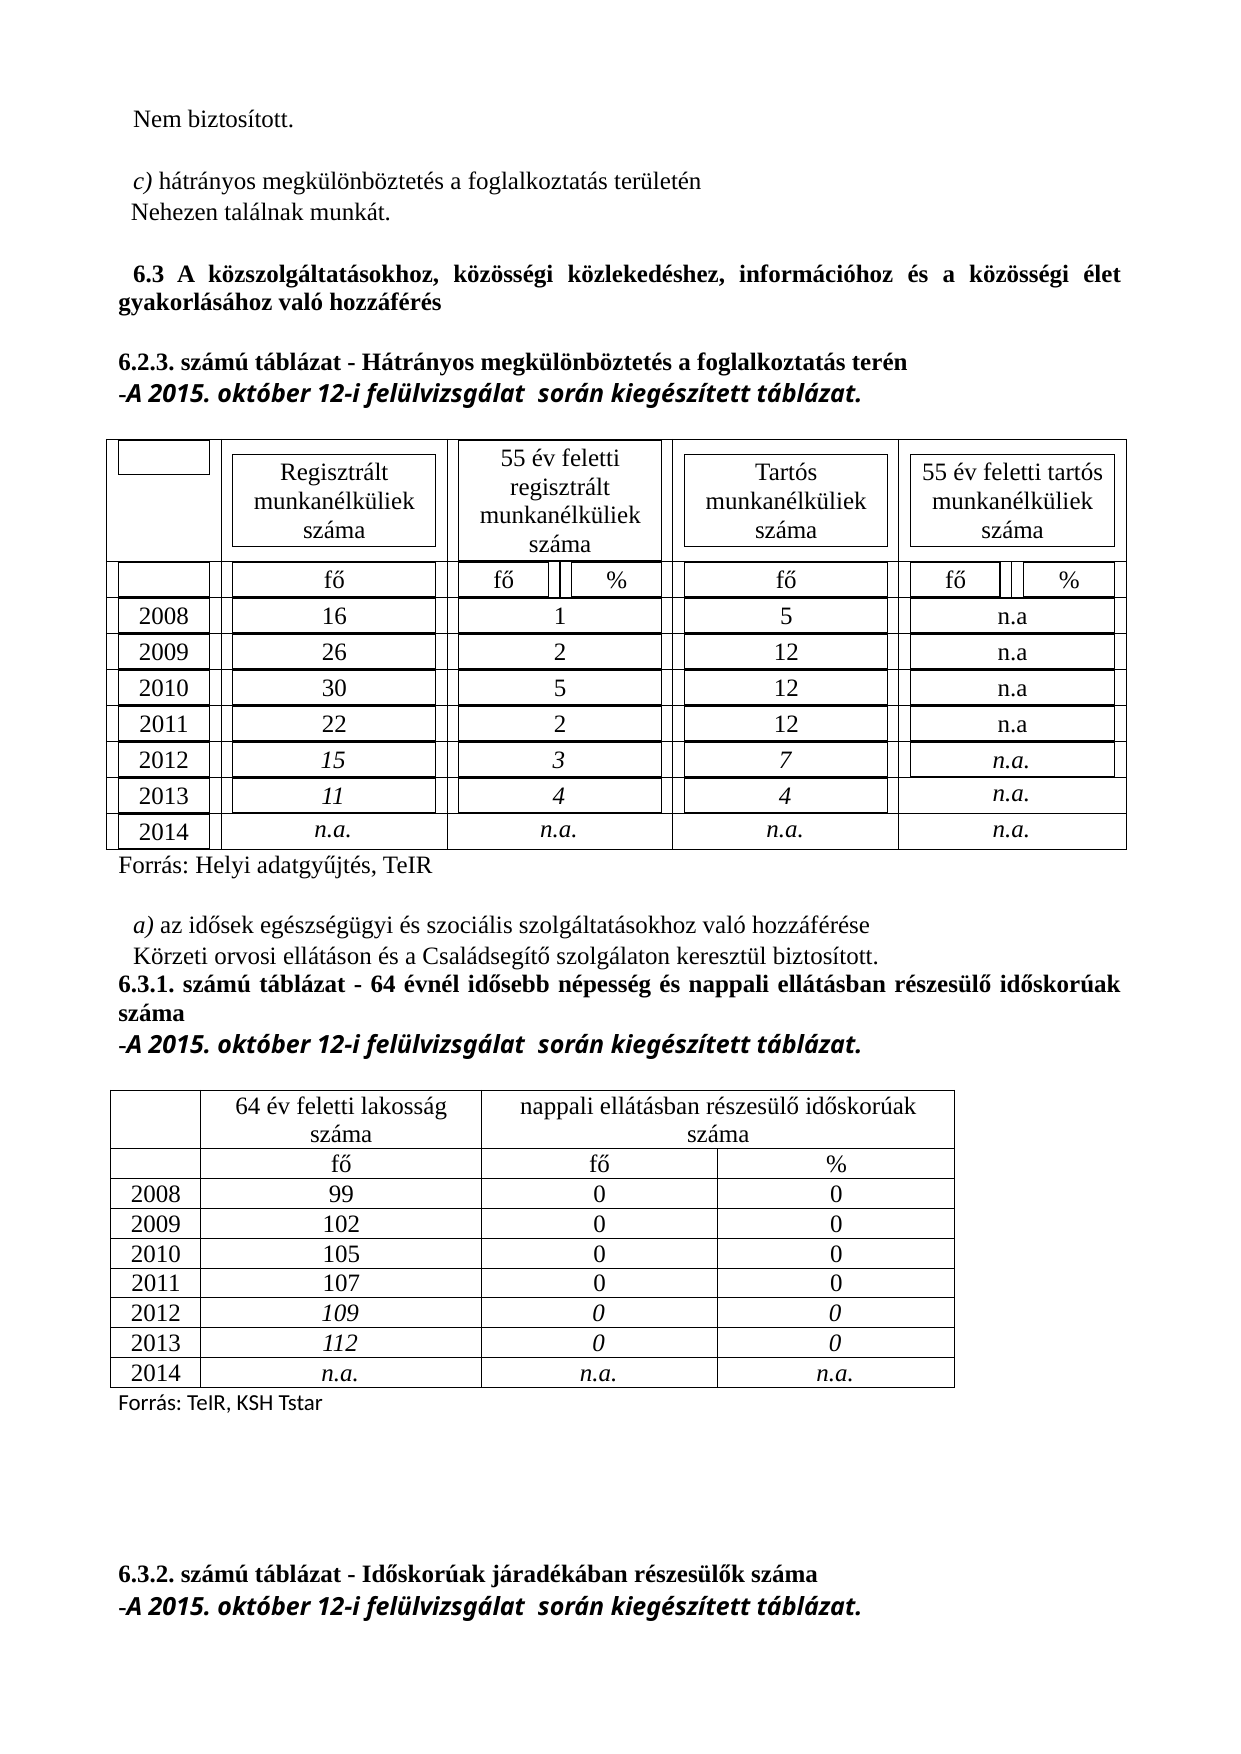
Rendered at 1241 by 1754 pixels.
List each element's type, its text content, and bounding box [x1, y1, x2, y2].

table_cell [673, 598, 684, 633]
table_header [662, 440, 672, 561]
table_cell n.a. [201, 1358, 481, 1387]
table_cell 30 [233, 671, 435, 704]
table_cell 0 [482, 1239, 717, 1267]
text -A 2015. október 12-i felülvizsgálat során kiegészített táblázat. [118, 1027, 1122, 1061]
table_cell n.a. [911, 743, 1114, 776]
table_cell fő [459, 563, 548, 596]
table_cell [107, 778, 118, 813]
table_cell [662, 634, 672, 669]
table_cell 99 [201, 1179, 481, 1208]
table_cell [210, 670, 221, 705]
table_cell [436, 706, 447, 741]
table_cell [107, 670, 118, 705]
table_cell 2009 [119, 635, 209, 668]
table_cell [436, 598, 447, 633]
text 6.2.3. számú táblázat - Hátrányos megkülönböztetés a foglalkoztatás terén [118, 347, 1122, 376]
text Forrás: Helyi adatgyűjtés, TeIR [118, 850, 1122, 879]
table_cell [888, 670, 898, 705]
table_cell 4 [459, 779, 661, 812]
table_cell [222, 598, 232, 633]
table_cell 2 [459, 635, 661, 668]
table_cell [210, 706, 221, 741]
table_cell [899, 598, 910, 633]
table_cell [107, 598, 118, 633]
table_cell 7 [685, 743, 887, 776]
table_cell 22 [233, 707, 435, 740]
table_cell [662, 706, 672, 741]
table_cell n.a. [222, 814, 447, 849]
table_cell [561, 562, 571, 597]
table_cell 2012 [119, 743, 209, 776]
table_header [107, 440, 221, 561]
table_cell 2 [459, 707, 661, 740]
table_cell 15 [233, 743, 435, 776]
table_cell [888, 634, 898, 669]
table_cell [107, 706, 118, 741]
table_cell 5 [459, 671, 661, 704]
table_cell [107, 742, 118, 777]
table_cell fő [233, 563, 435, 596]
table_header nappali ellátásban részesülő időskorúak száma [482, 1091, 954, 1148]
table_cell 112 [201, 1328, 481, 1357]
table_cell 2010 [119, 671, 209, 704]
table_cell 2013 [111, 1328, 200, 1357]
table_cell [662, 598, 672, 633]
table_cell n.a. [718, 1358, 954, 1387]
table_cell [448, 778, 458, 813]
table_cell [210, 742, 221, 777]
table_cell [222, 706, 232, 741]
table_cell 2010 [111, 1239, 200, 1267]
table_header [111, 1091, 200, 1148]
table_cell 0 [718, 1269, 954, 1297]
table_cell fő [911, 563, 999, 596]
table_cell [448, 634, 458, 669]
table_cell 2012 [111, 1298, 200, 1327]
table_cell 12 [685, 635, 887, 668]
table_cell 0 [718, 1209, 954, 1238]
table_cell 5 [685, 599, 887, 632]
table_cell [448, 562, 458, 597]
table_cell [448, 742, 458, 777]
table_cell [888, 706, 898, 741]
table_cell [222, 742, 232, 777]
table_cell 102 [201, 1209, 481, 1238]
table_cell [1115, 742, 1126, 777]
table_cell [436, 634, 447, 669]
table_cell [673, 634, 684, 669]
table_cell [899, 670, 910, 705]
table_cell [549, 562, 559, 597]
table_cell 12 [685, 671, 887, 704]
table_cell 0 [718, 1179, 954, 1208]
table_cell [436, 562, 447, 597]
table_cell 0 [482, 1328, 717, 1357]
table_cell % [718, 1149, 954, 1178]
table_cell n.a. [448, 814, 672, 849]
table_cell 0 [718, 1298, 954, 1327]
table_cell 105 [201, 1239, 481, 1267]
table_cell [899, 706, 910, 741]
table_cell 4 [685, 779, 887, 812]
table_cell [899, 562, 910, 597]
table_cell 2011 [119, 707, 209, 740]
table_cell [222, 778, 232, 813]
table_cell [888, 742, 898, 777]
table_cell 0 [482, 1269, 717, 1297]
table_cell n.a. [673, 814, 898, 849]
table_cell [1012, 562, 1023, 597]
table_cell % [572, 563, 661, 596]
table_cell [436, 778, 447, 813]
table_cell [662, 742, 672, 777]
table_cell [210, 778, 221, 813]
table_cell [210, 598, 221, 633]
text c) hátrányos megkülönböztetés a foglalkoztatás területén [118, 166, 1122, 195]
text Nehezen találnak munkát. [118, 197, 1122, 226]
table_cell [1001, 562, 1011, 597]
table_header Tartós munkanélküliek száma [673, 440, 898, 561]
table_cell [107, 814, 118, 849]
table_header 55 év feletti regisztrált munkanélküliek száma [459, 441, 661, 560]
table_cell 2009 [111, 1209, 200, 1238]
table_cell 3 [459, 743, 661, 776]
table_header 55 év feletti tartós munkanélküliek száma [899, 440, 1126, 561]
table_cell [210, 634, 221, 669]
table_cell [210, 562, 221, 597]
table_cell n.a [911, 635, 1114, 668]
table_cell [448, 706, 458, 741]
table_cell [888, 598, 898, 633]
table_cell [448, 670, 458, 705]
table_cell 1 [459, 599, 661, 632]
table_cell 2011 [111, 1269, 200, 1297]
table_cell [222, 634, 232, 669]
table_cell [436, 670, 447, 705]
table_cell 2013 [119, 779, 209, 812]
text Nem biztosított. [118, 104, 1122, 133]
text -A 2015. október 12-i felülvizsgálat során kiegészített táblázat. [118, 1588, 1122, 1622]
table_cell 2014 [111, 1358, 200, 1387]
table_cell 0 [482, 1298, 717, 1327]
table_cell n.a [911, 671, 1114, 704]
table_cell n.a. [899, 778, 1126, 813]
table_cell n.a. [482, 1358, 717, 1387]
table_cell [222, 562, 232, 597]
table_cell [436, 742, 447, 777]
table_cell 0 [718, 1328, 954, 1357]
text -A 2015. október 12-i felülvizsgálat során kiegészített táblázat. [118, 376, 1122, 410]
text a) az idősek egészségügyi és szociális szolgáltatásokhoz való hozzáférése [118, 910, 1122, 939]
table_cell % [1024, 563, 1114, 596]
table_cell [888, 778, 898, 813]
table_cell [1115, 562, 1126, 597]
table_cell 26 [233, 635, 435, 668]
table_cell [1115, 706, 1126, 741]
table_cell [673, 706, 684, 741]
table_cell [662, 778, 672, 813]
table_cell [111, 1149, 200, 1178]
table_cell 0 [482, 1209, 717, 1238]
table_cell 109 [201, 1298, 481, 1327]
text Körzeti orvosi ellátáson és a Családsegítő szolgálaton keresztül biztosított. [118, 941, 1122, 969]
table_cell 16 [233, 599, 435, 632]
table_cell [899, 742, 910, 777]
table_header [448, 440, 458, 561]
table_header Regisztrált munkanélküliek száma [222, 440, 447, 561]
table_cell 2014 [119, 815, 209, 848]
table_cell [222, 670, 232, 705]
table_cell [448, 598, 458, 633]
table_cell [1115, 598, 1126, 633]
table_cell [119, 563, 209, 596]
table_cell [899, 634, 910, 669]
table_cell [662, 670, 672, 705]
table_header 64 év feletti lakosság száma [201, 1091, 481, 1148]
table_cell [662, 562, 672, 597]
table_cell [210, 814, 221, 849]
table_cell [1115, 670, 1126, 705]
table_cell [107, 634, 118, 669]
table_header [119, 441, 209, 474]
table_cell 0 [482, 1179, 717, 1208]
table_cell fő [685, 563, 887, 596]
text 6.3.1. számú táblázat - 64 évnél idősebb népesség és nappali ellátásban részesülő időskorúak száma [118, 969, 1122, 1027]
table_cell 0 [718, 1239, 954, 1267]
table_cell [673, 778, 684, 813]
table_cell 2008 [111, 1179, 200, 1208]
table_cell n.a [911, 707, 1114, 740]
table_cell [673, 670, 684, 705]
table_cell [1115, 634, 1126, 669]
table_cell [673, 562, 684, 597]
table_cell 12 [685, 707, 887, 740]
table_cell [107, 562, 118, 597]
text 6.3.2. számú táblázat - Időskorúak járadékában részesülők száma [118, 1559, 1122, 1588]
table_cell [673, 742, 684, 777]
table_cell n.a. [899, 814, 1126, 849]
table_cell n.a [911, 599, 1114, 632]
table_cell fő [482, 1149, 717, 1178]
table_cell [888, 562, 898, 597]
text 6.3 A közszolgáltatásokhoz, közösségi közlekedéshez, információhoz és a közösségi élet gyakorlásához való hozzáférés [118, 259, 1122, 316]
table_cell 2008 [119, 599, 209, 632]
table_cell fő [201, 1149, 481, 1178]
text Forrás: TeIR, KSH Tstar [118, 1388, 1122, 1416]
table_cell 107 [201, 1269, 481, 1297]
table_cell 11 [233, 779, 435, 812]
